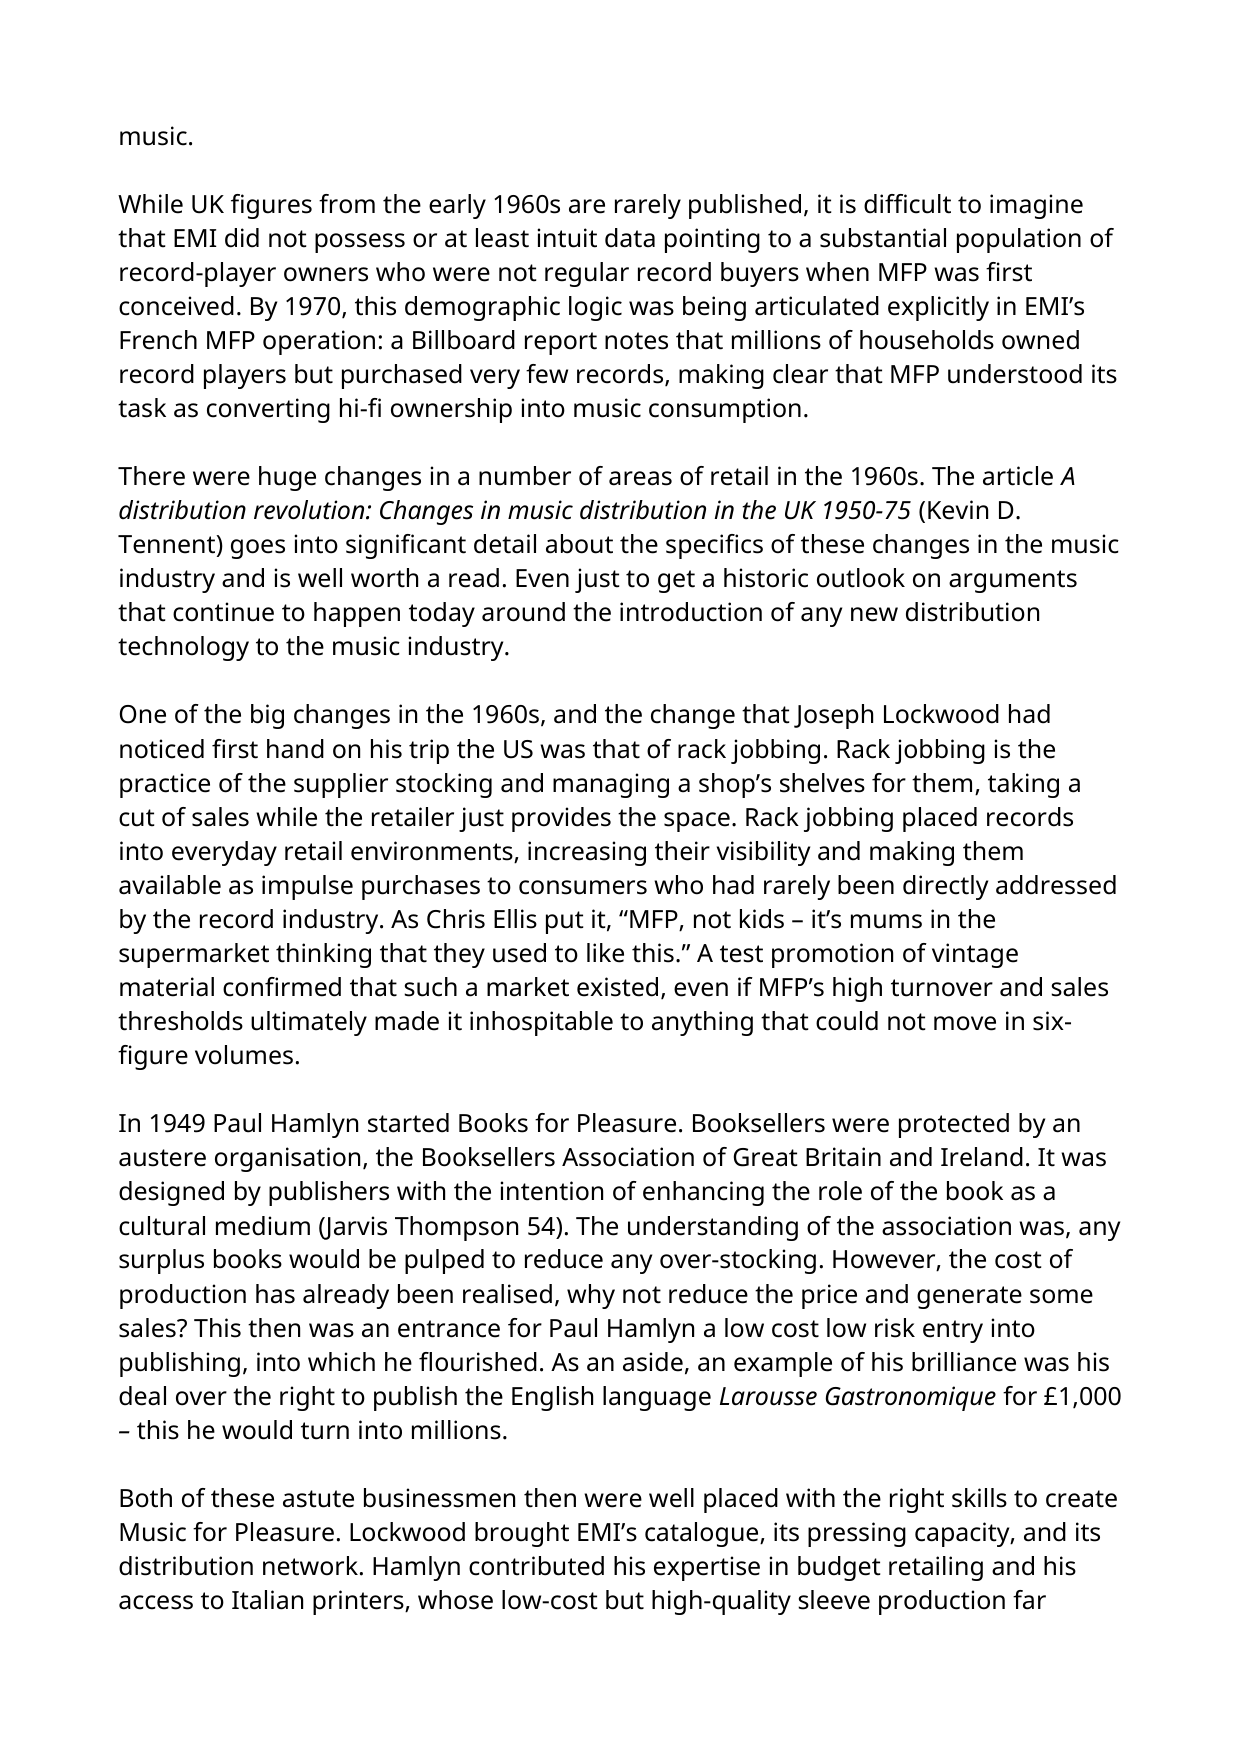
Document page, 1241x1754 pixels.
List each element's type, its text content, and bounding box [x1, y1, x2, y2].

text There were huge changes in a number of areas of retail in the 1960s. The article A distribution revolution: Changes in music distribution in the UK 1950-75 (Kevin D. Tennent) goes into significant detail about the specifics of these changes in the music industry and is well worth a read. Even just to get a historic outlook on arguments that continue to happen today around the introduction of any new distribution technology to the music industry. [118, 459, 1122, 663]
text One of the big changes in the 1960s, and the change that Joseph Lockwood had noticed first hand on his trip the US was that of rack jobbing. Rack jobbing is the practice of the supplier stocking and managing a shop’s shelves for them, taking a cut of sales while the retailer just provides the space. Rack jobbing placed records into everyday retail environments, increasing their visibility and making them available as impulse purchases to consumers who had rarely been directly addressed by the record industry. As Chris Ellis put it, “MFP, not kids – it’s mums in the supermarket thinking that they used to like this.” A test promotion of vintage material confirmed that such a market existed, even if MFP’s high turnover and sales thresholds ultimately made it inhospitable to anything that could not move in six-figure volumes. [118, 697, 1122, 1072]
text music. [118, 118, 1122, 152]
text Both of these astute businessmen then were well placed with the right skills to create Music for Pleasure. Lockwood brought EMI’s catalogue, its pressing capacity, and its distribution network. Hamlyn contributed his expertise in budget retailing and his access to Italian printers, whose low-cost but high-quality sleeve production far [118, 1481, 1122, 1617]
text While UK figures from the early 1960s are rarely published, it is difficult to imagine that EMI did not possess or at least intuit data pointing to a substantial population of record-player owners who were not regular record buyers when MFP was first conceived. By 1970, this demographic logic was being articulated explicitly in EMI’s French MFP operation: a Billboard report notes that millions of households owned record players but purchased very few records, making clear that MFP understood its task as converting hi-fi ownership into music consumption. [118, 186, 1122, 425]
text In 1949 Paul Hamlyn started Books for Pleasure. Booksellers were protected by an austere organisation, the Booksellers Association of Great Britain and Ireland. It was designed by publishers with the intention of enhancing the role of the book as a cultural medium (Jarvis Thompson 54). The understanding of the association was, any surplus books would be pulped to reduce any over-stocking. However, the cost of production has already been realised, why not reduce the price and generate some sales? This then was an entrance for Paul Hamlyn a low cost low risk entry into publishing, into which he flourished. As an aside, an example of his brilliance was his deal over the right to publish the English language Larousse Gastronomique for £1,000 – this he would turn into millions. [118, 1106, 1122, 1447]
